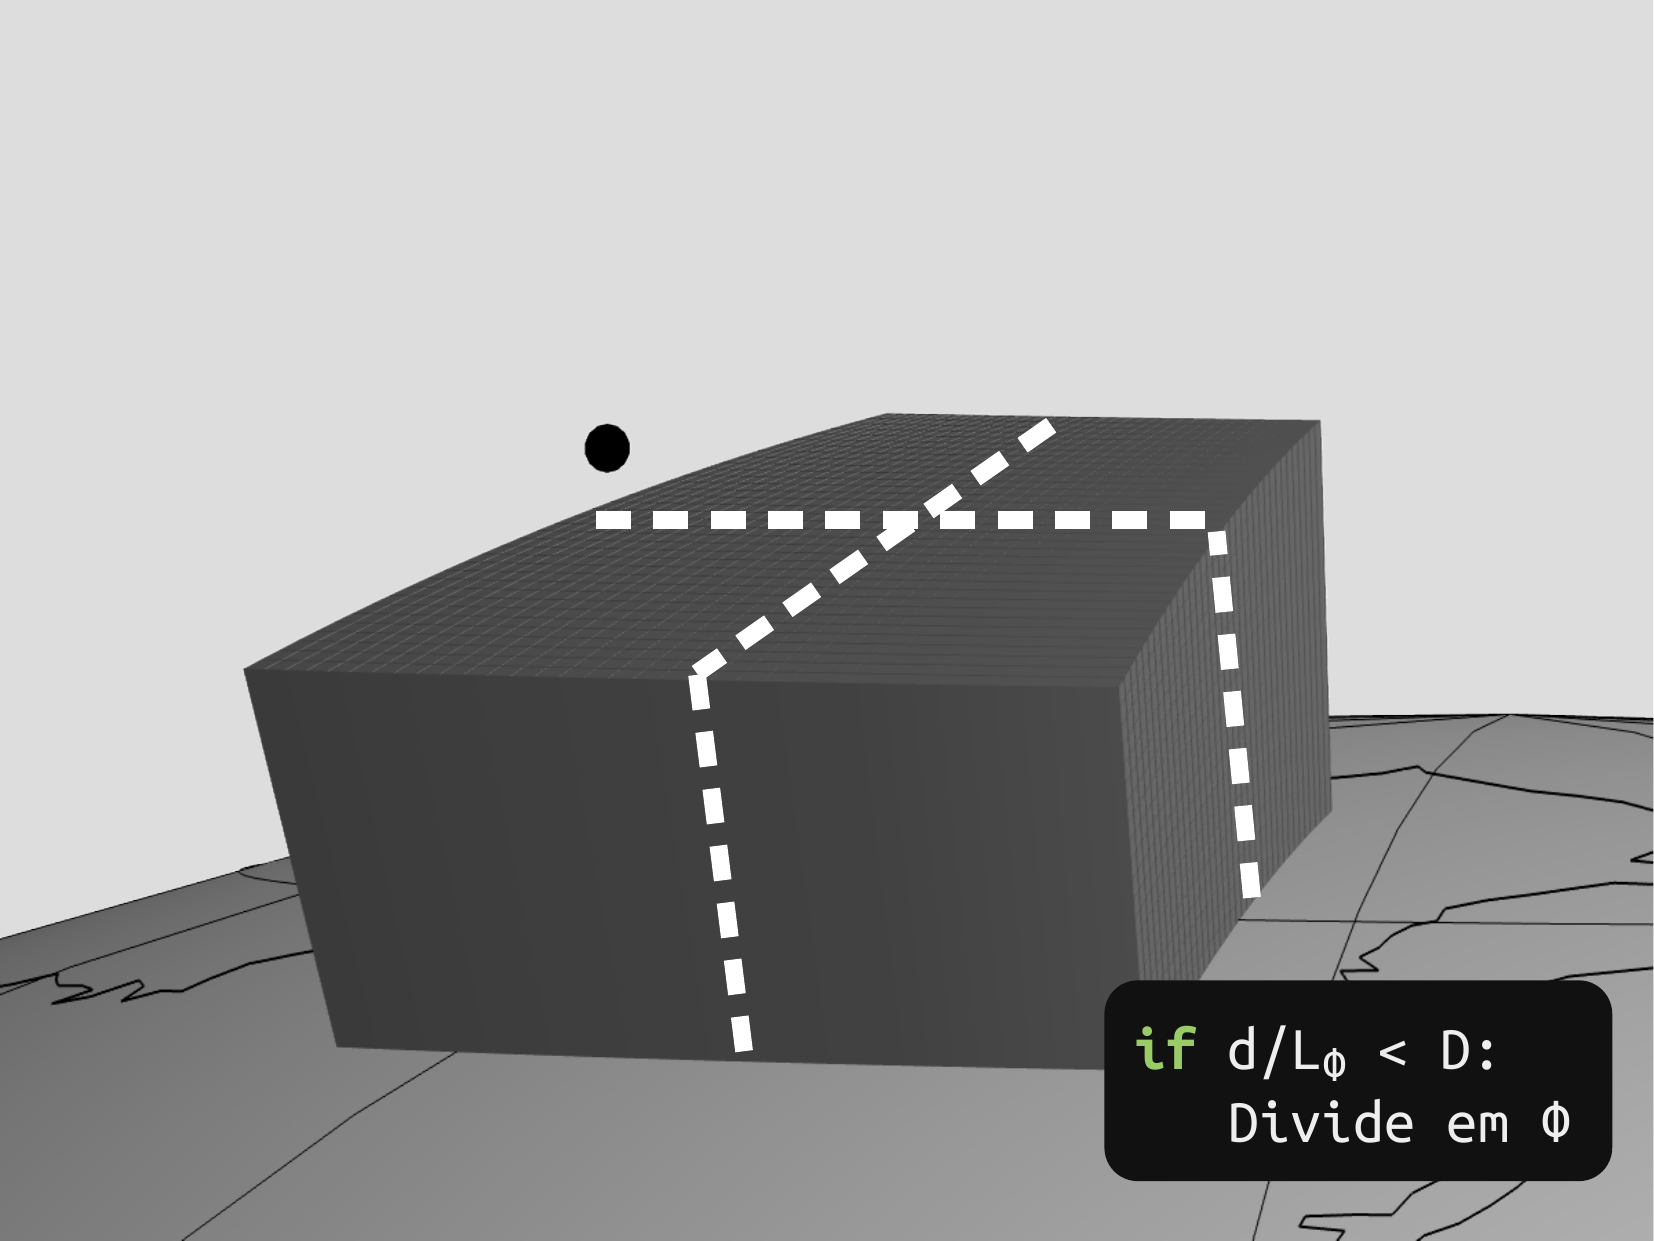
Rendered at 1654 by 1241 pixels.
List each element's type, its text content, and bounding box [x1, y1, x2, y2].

text_box [1104, 980, 1613, 1182]
text_box if d/LФ < D: Divide em Ф [1119, 1009, 1587, 1161]
picture [0, 316, 1654, 1241]
